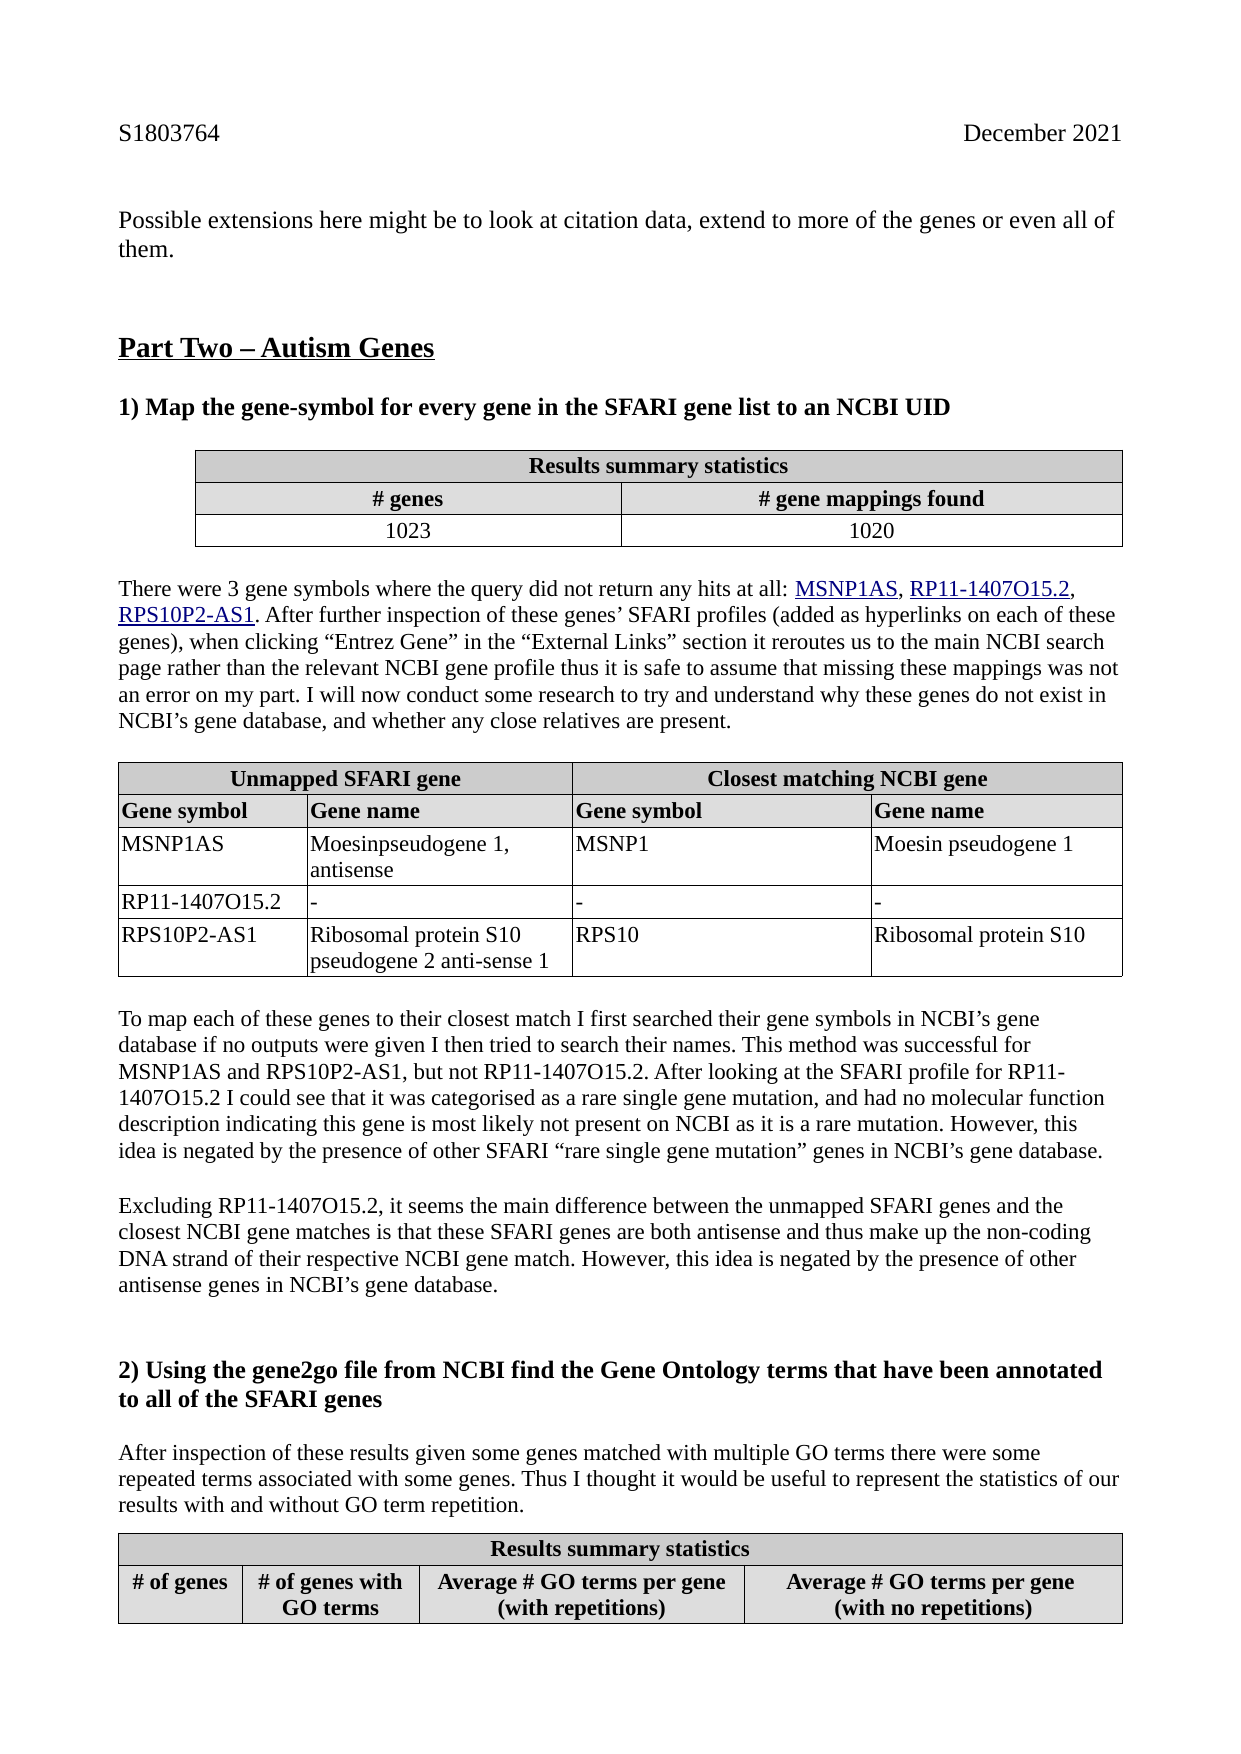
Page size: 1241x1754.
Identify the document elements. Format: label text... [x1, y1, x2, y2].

table_cell RP11-1407O15.2 [119, 886, 307, 918]
table_cell Average # GO terms per gene (with no repetitions) [745, 1566, 1122, 1623]
table_cell # of genes with GO terms [243, 1566, 419, 1623]
table_cell Gene name [308, 795, 572, 827]
table_header Results summary statistics [196, 451, 1122, 482]
text 2) Using the gene2go file from NCBI find the Gene Ontology terms that have been annotated to all of the SFARI genes After inspection of these results given some genes matched with multiple GO terms there were some repeated terms associated with some genes. Thus I thought it would be useful to represent the statistics of our results with and without GO term repetition. [118, 1355, 1122, 1518]
table_cell Gene name [872, 795, 1122, 827]
text Possible extensions here might be to look at citation data, extend to more of the genes or even all of them. [118, 205, 1122, 263]
table_cell - [308, 886, 572, 918]
table_cell MSNP1 [573, 828, 871, 885]
text Part Two – Autism Genes [118, 330, 1122, 392]
table_header Closest matching NCBI gene [573, 763, 1122, 794]
table_header Results summary statistics [119, 1534, 1122, 1565]
table_cell Ribosomal protein S10 pseudogene 2 anti-sense 1 [308, 919, 572, 976]
table_cell - [573, 886, 871, 918]
table_cell # gene mappings found [622, 483, 1122, 514]
table_cell 1023 [196, 515, 621, 546]
table_cell RPS10 [573, 919, 871, 976]
table_cell Moesinpseudogene 1, antisense [308, 828, 572, 885]
table_cell Average # GO terms per gene (with repetitions) [420, 1566, 744, 1623]
table_cell - [872, 886, 1122, 918]
table_cell Gene symbol [119, 795, 307, 827]
text There were 3 gene symbols where the query did not return any hits at all: MSNP1AS, RP11-1407O15.2, RPS10P2-AS1. After further inspection of these genes’ SFARI profiles (added as hyperlinks on each of these genes), when clicking “Entrez Gene” in the “External Links” section it reroutes us to the main NCBI search page rather than the relevant NCBI gene profile thus it is safe to assume that missing these mappings was not an error on my part. I will now conduct some research to try and understand why these genes do not exist in NCBI’s gene database, and whether any close relatives are present. [118, 575, 1122, 733]
table_header Unmapped SFARI gene [119, 763, 572, 794]
table_cell Moesin pseudogene 1 [872, 828, 1122, 885]
table_cell RPS10P2-AS1 [119, 919, 307, 976]
table_cell Gene symbol [573, 795, 871, 827]
text Excluding RP11-1407O15.2, it seems the main difference between the unmapped SFARI genes and the closest NCBI gene matches is that these SFARI genes are both antisense and thus make up the non-coding DNA strand of their respective NCBI gene match. However, this idea is negated by the presence of other antisense genes in NCBI’s gene database. [118, 1192, 1122, 1297]
table_cell MSNP1AS [119, 828, 307, 885]
table_cell Ribosomal protein S10 [872, 919, 1122, 976]
text 1) Map the gene-symbol for every gene in the SFARI gene list to an NCBI UID [118, 392, 1122, 449]
table_cell # genes [196, 483, 621, 514]
table_cell # of genes [119, 1566, 242, 1623]
text To map each of these genes to their closest match I first searched their gene symbols in NCBI’s gene database if no outputs were given I then tried to search their names. This method was successful for MSNP1AS and RPS10P2-AS1, but not RP11-1407O15.2. After looking at the SFARI profile for RP11-1407O15.2 I could see that it was categorised as a rare single gene mutation, and had no molecular function description indicating this gene is most likely not present on NCBI as it is a rare mutation. However, this idea is negated by the presence of other SFARI “rare single gene mutation” genes in NCBI’s gene database. [118, 977, 1122, 1192]
table_cell 1020 [622, 515, 1122, 546]
